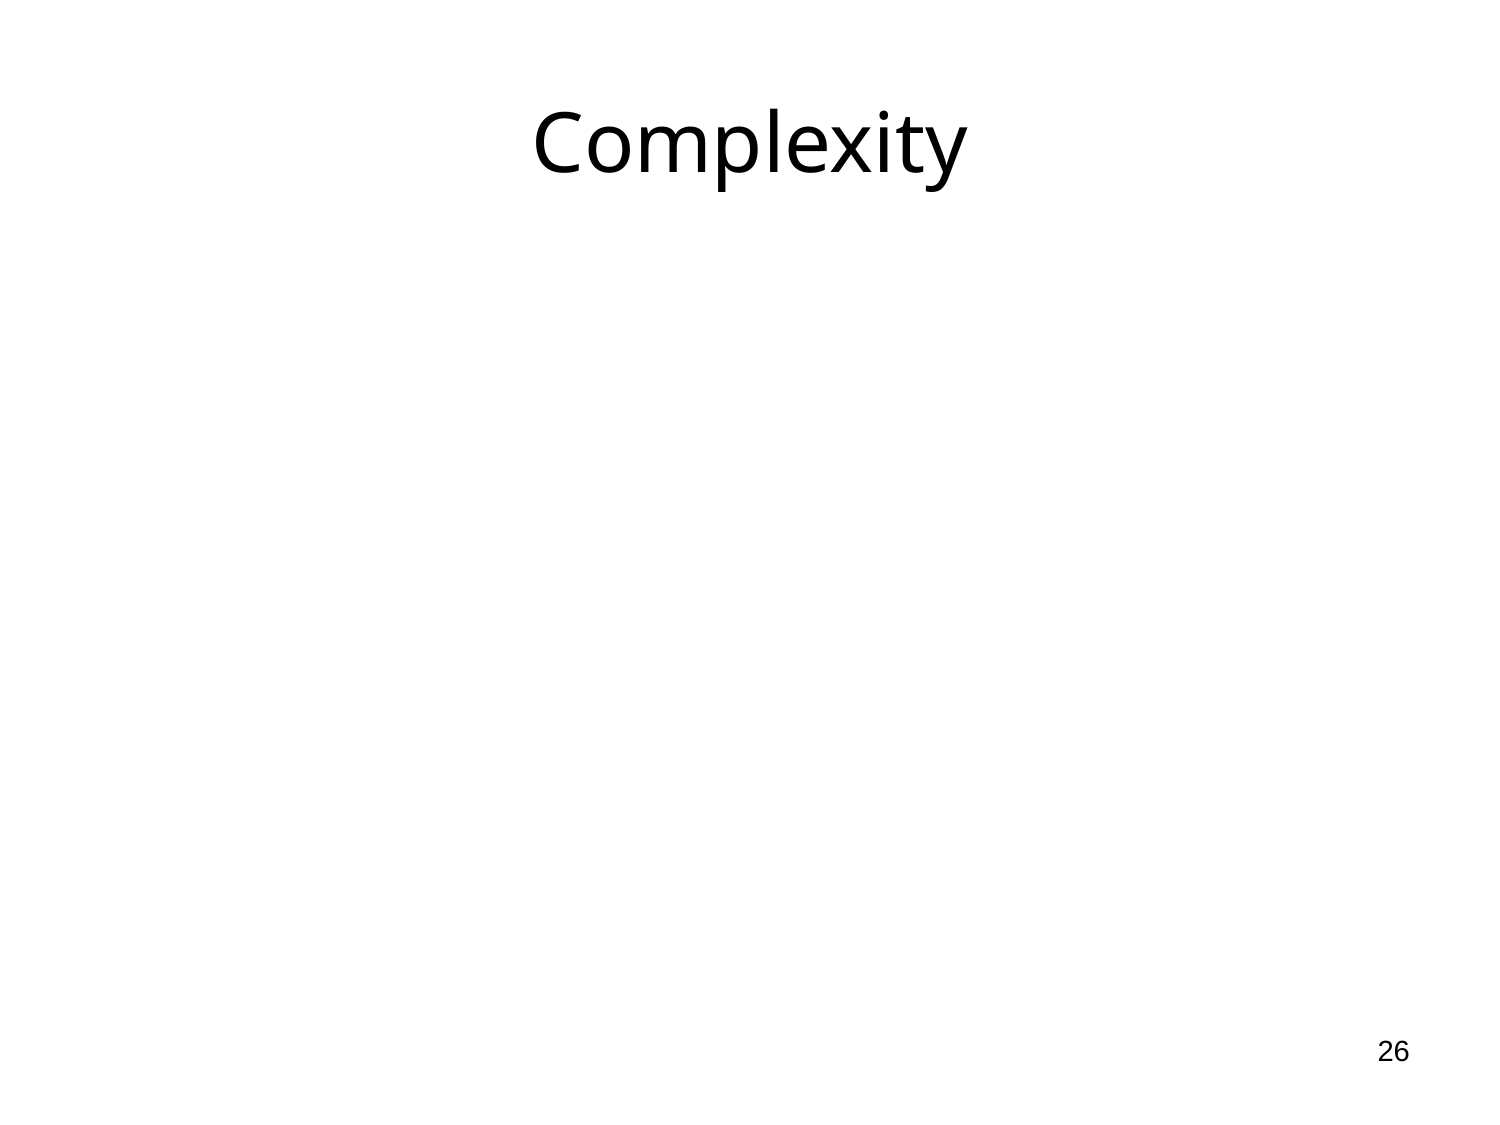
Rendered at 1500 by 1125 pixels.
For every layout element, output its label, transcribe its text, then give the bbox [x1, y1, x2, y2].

slide_number [1074, 1024, 1425, 1103]
title Complexity [75, 45, 1425, 233]
